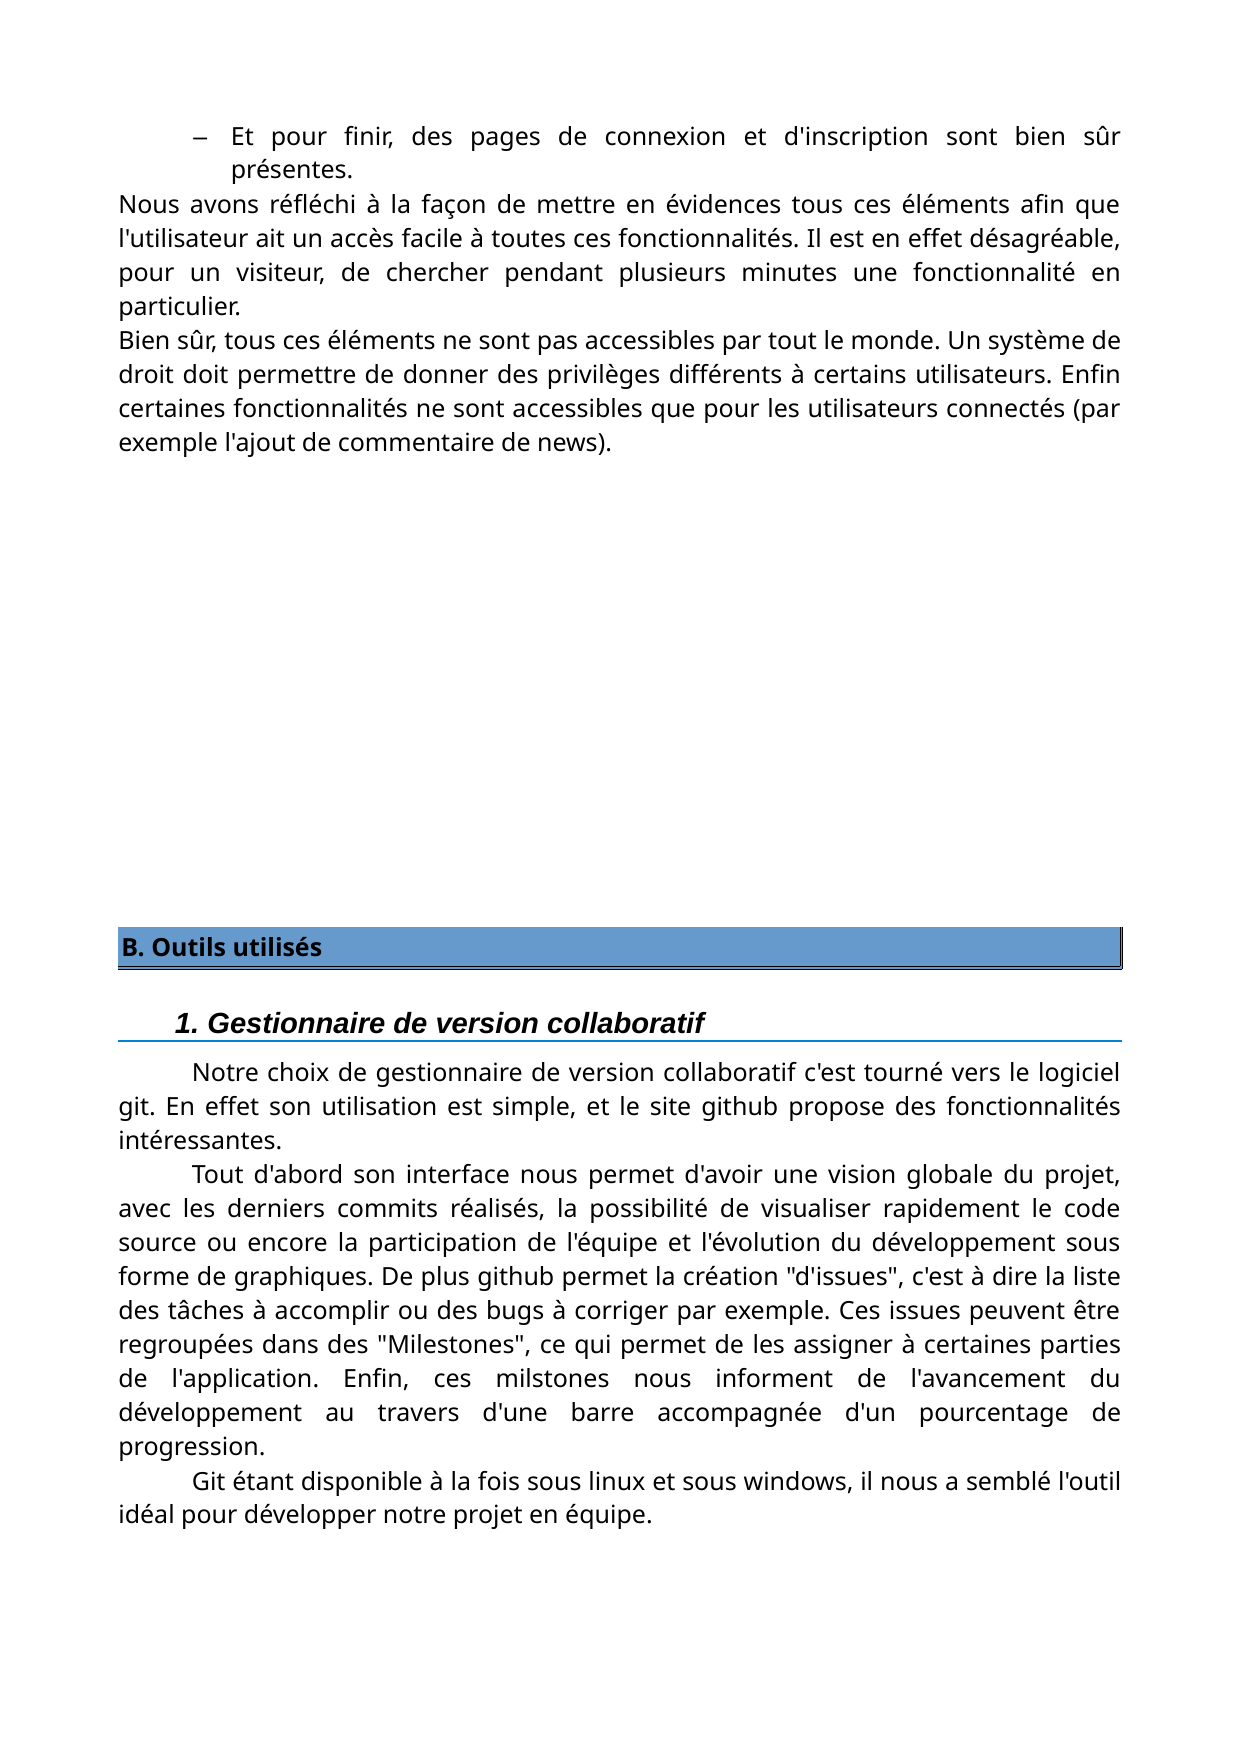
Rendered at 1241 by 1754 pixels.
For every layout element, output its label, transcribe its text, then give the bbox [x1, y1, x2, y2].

text Bien sûr, tous ces éléments ne sont pas accessibles par tout le monde. Un système de droit doit permettre de donner des privilèges différents à certains utilisateurs. Enfin certaines fonctionnalités ne sont accessibles que pour les utilisateurs connectés (par exemple l'ajout de commentaire de news). [118, 322, 1122, 459]
subtitle 1. Gestionnaire de version collaboratif [118, 1006, 1122, 1040]
subtitle B. Outils utilisés [118, 927, 1122, 969]
text Git étant disponible à la fois sous linux et sous windows, il nous a semblé l'outil idéal pour développer notre projet en équipe. [118, 1463, 1122, 1531]
list Et pour finir, des pages de connexion et d'inscription sont bien sûr présentes. [193, 118, 1122, 186]
text Notre choix de gestionnaire de version collaboratif c'est tourné vers le logiciel git. En effet son utilisation est simple, et le site github propose des fonctionnalités intéressantes. [118, 1054, 1122, 1157]
text Tout d'abord son interface nous permet d'avoir une vision globale du projet, avec les derniers commits réalisés, la possibilité de visualiser rapidement le code source ou encore la participation de l'équipe et l'évolution du développement sous forme de graphiques. De plus github permet la création "d'issues", c'est à dire la liste des tâches à accomplir ou des bugs à corriger par exemple. Ces issues peuvent être regroupées dans des "Milestones", ce qui permet de les assigner à certaines parties de l'application. Enfin, ces milstones nous informent de l'avancement du développement au travers d'une barre accompagnée d'un pourcentage de progression. [118, 1157, 1122, 1463]
text Nous avons réfléchi à la façon de mettre en évidences tous ces éléments afin que l'utilisateur ait un accès facile à toutes ces fonctionnalités. Il est en effet désagréable, pour un visiteur, de chercher pendant plusieurs minutes une fonctionnalité en particulier. [118, 186, 1122, 322]
